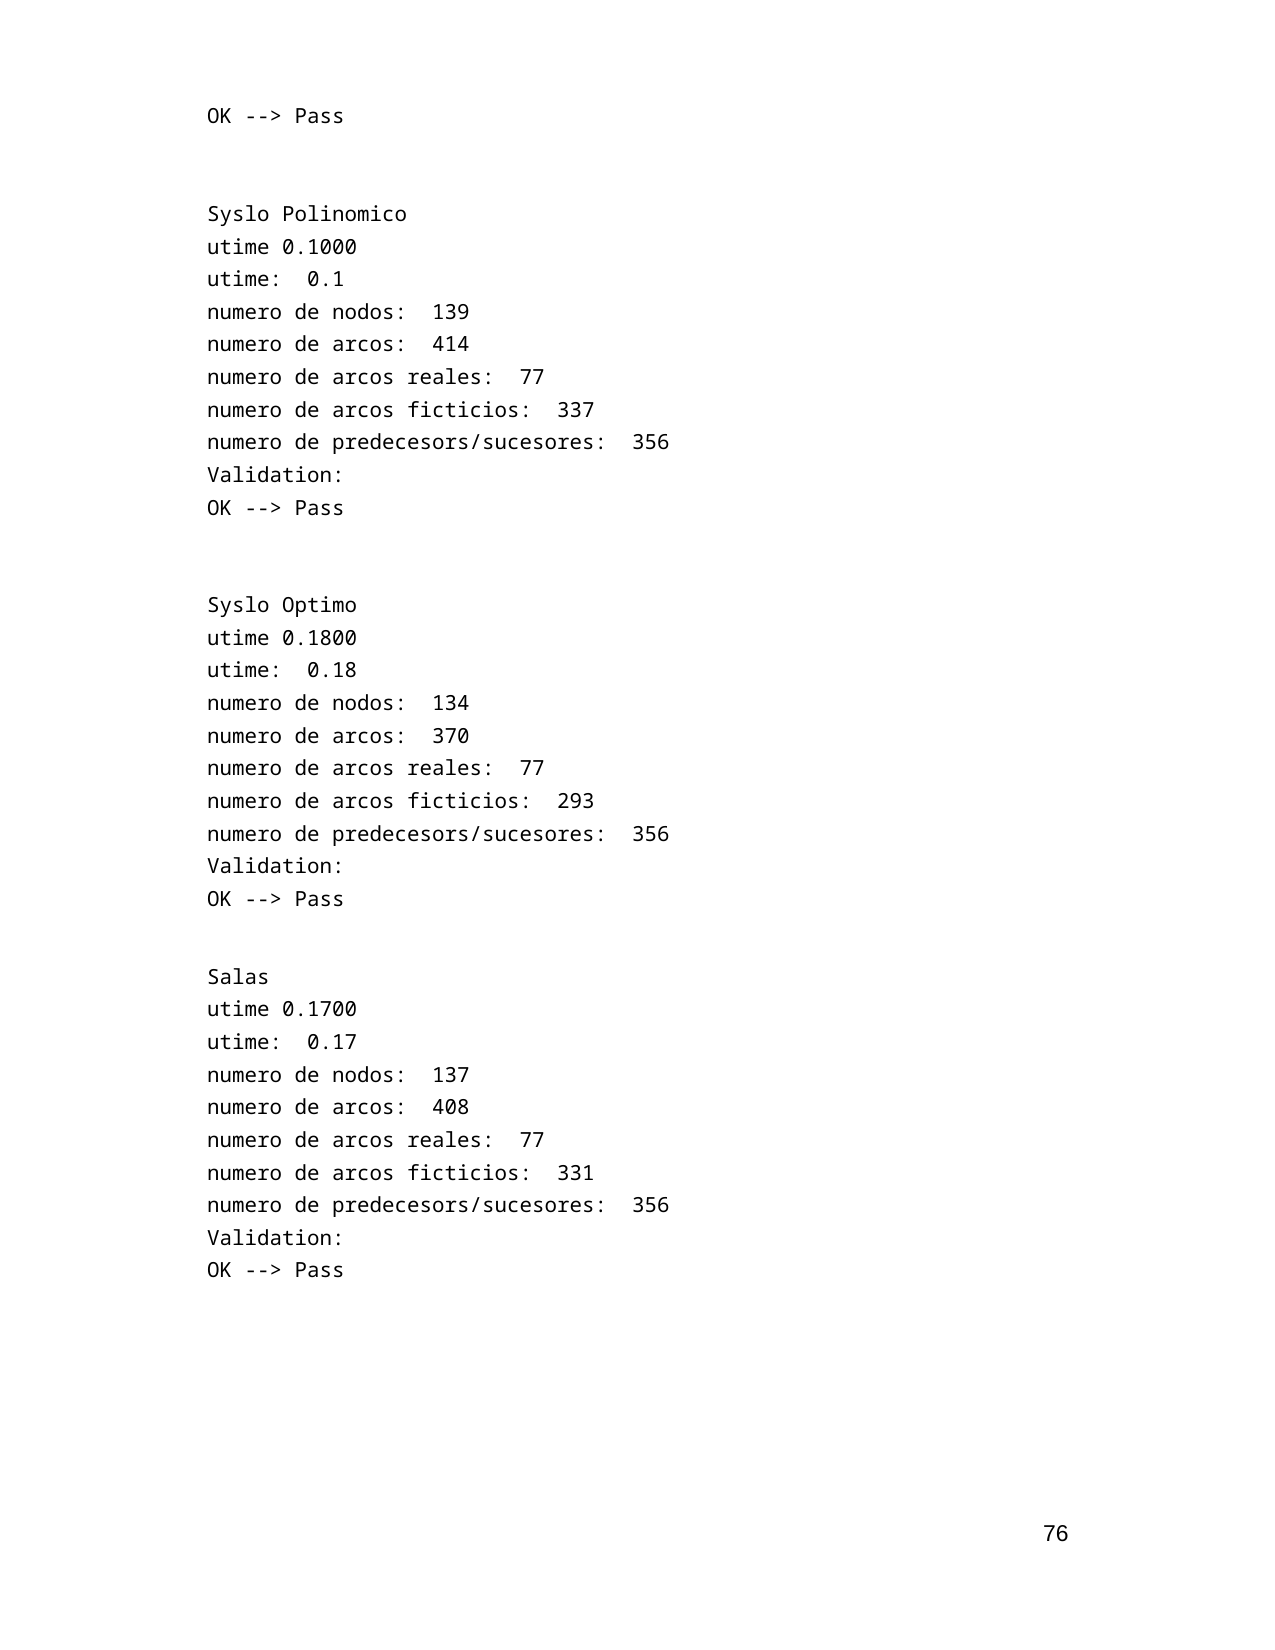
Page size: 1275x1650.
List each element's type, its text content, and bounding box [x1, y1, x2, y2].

text OK --> Pass [207, 884, 1068, 912]
text Syslo Polinomico [207, 199, 1068, 228]
text Validation: [207, 851, 1068, 880]
text utime: 0.1 [207, 264, 1068, 293]
text numero de arcos reales: 77 [207, 1125, 1068, 1153]
text Validation: [207, 460, 1068, 488]
text numero de predecesors/sucesores: 356 [207, 819, 1068, 847]
text Salas [207, 962, 1068, 990]
text utime: 0.17 [207, 1027, 1068, 1056]
text OK --> Pass [207, 101, 1068, 130]
text numero de nodos: 139 [207, 297, 1068, 325]
text numero de arcos ficticios: 337 [207, 395, 1068, 423]
text numero de arcos: 370 [207, 721, 1068, 749]
text OK --> Pass [207, 1255, 1068, 1284]
text numero de nodos: 134 [207, 688, 1068, 717]
text numero de arcos ficticios: 293 [207, 786, 1068, 814]
text numero de nodos: 137 [207, 1060, 1068, 1088]
text utime: 0.18 [207, 656, 1068, 684]
text utime 0.1700 [207, 994, 1068, 1023]
text numero de arcos reales: 77 [207, 362, 1068, 391]
text numero de arcos ficticios: 331 [207, 1158, 1068, 1186]
text Syslo Optimo [207, 590, 1068, 619]
text OK --> Pass [207, 493, 1068, 521]
text numero de predecesors/sucesores: 356 [207, 427, 1068, 456]
text utime 0.1800 [207, 623, 1068, 651]
text Validation: [207, 1223, 1068, 1251]
text numero de arcos: 414 [207, 329, 1068, 358]
text utime 0.1000 [207, 232, 1068, 260]
text numero de arcos reales: 77 [207, 753, 1068, 782]
text numero de predecesors/sucesores: 356 [207, 1190, 1068, 1219]
text numero de arcos: 408 [207, 1092, 1068, 1121]
